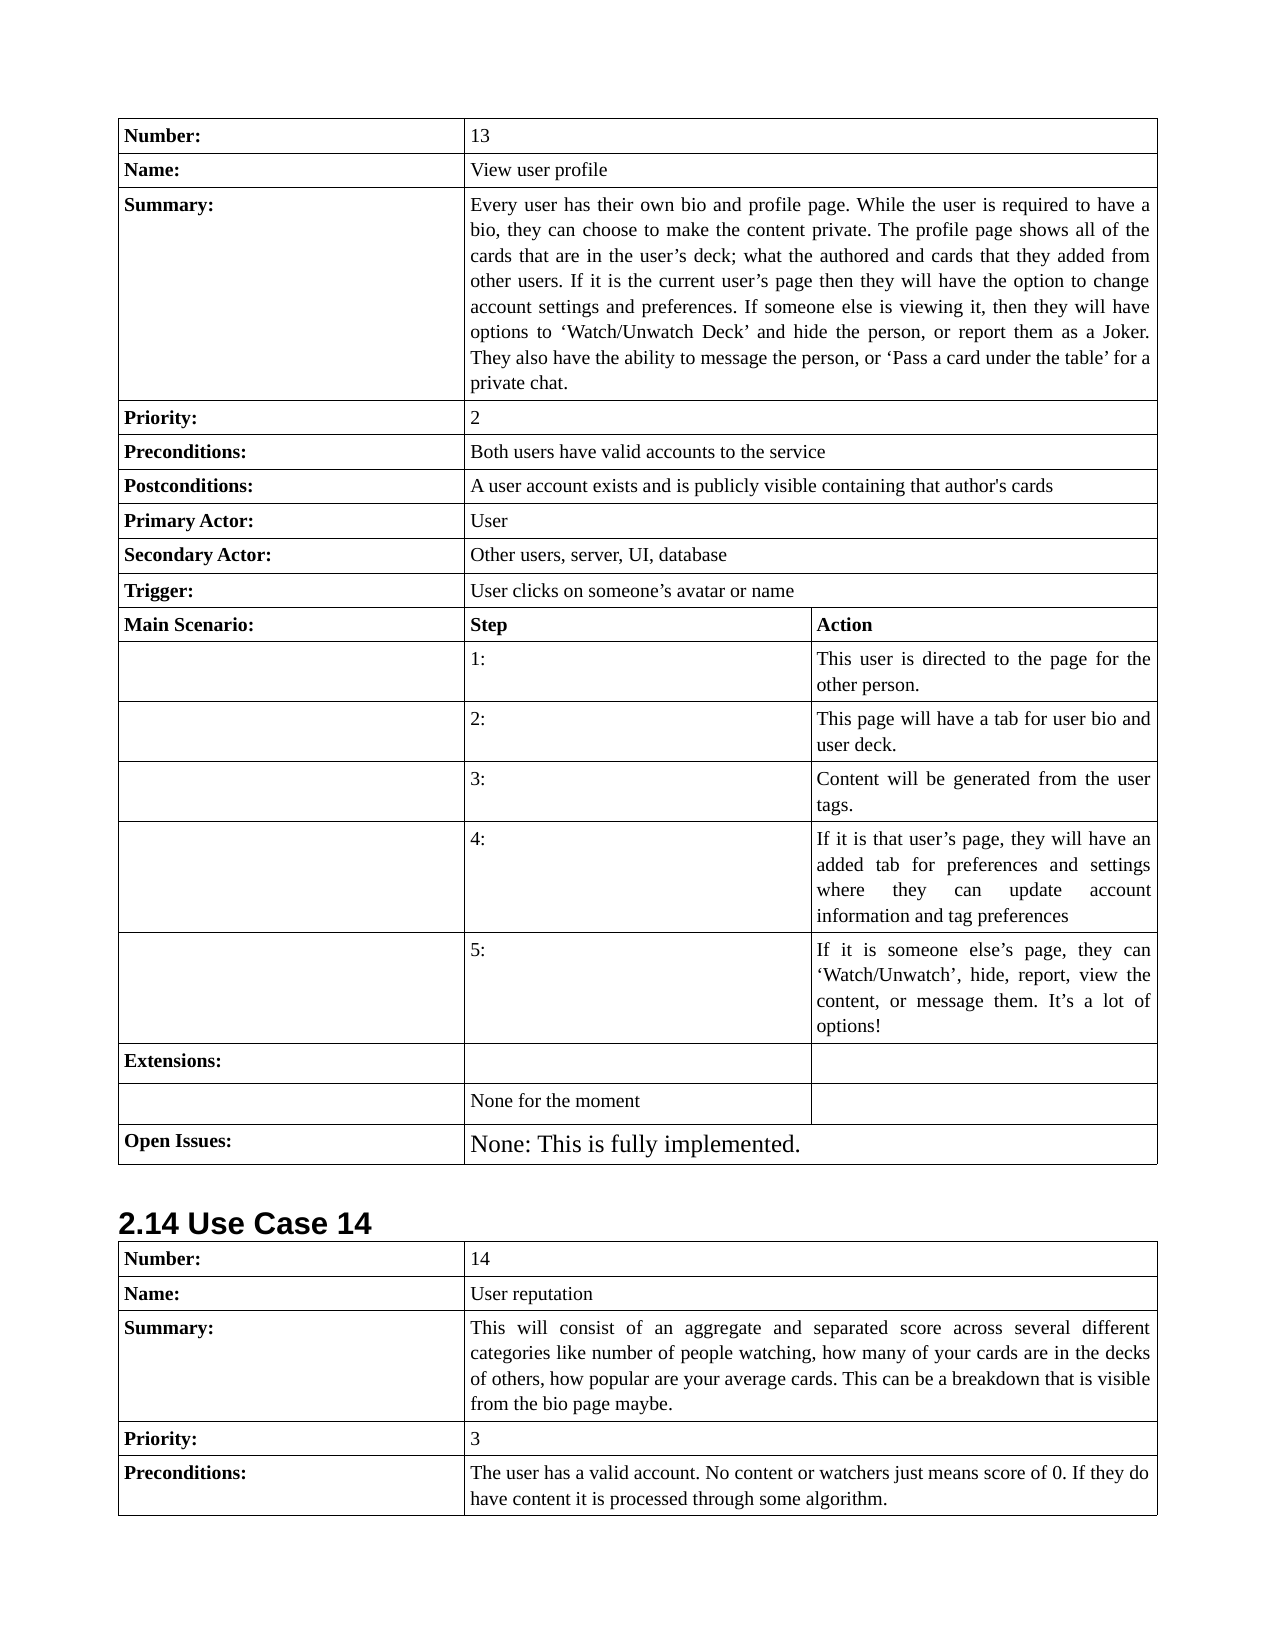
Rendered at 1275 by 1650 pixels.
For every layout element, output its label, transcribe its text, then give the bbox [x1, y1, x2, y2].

table_cell Preconditions: [119, 435, 464, 469]
table_cell 2: [465, 702, 811, 761]
table_cell Open Issues: [119, 1125, 464, 1164]
table_cell Priority: [119, 401, 464, 434]
table_cell [812, 1084, 1157, 1124]
table_cell Summary: [119, 1311, 464, 1421]
table_cell [812, 1044, 1157, 1083]
table_cell This will consist of an aggregate and separated score across several different categories like number of people watching, how many of your cards are in the decks of others, how popular are your average cards. This can be a breakdown that is visible from the bio page maybe. [465, 1311, 1157, 1421]
table_cell 4: [465, 822, 811, 932]
table_cell User [465, 504, 1157, 537]
table_header 13 [465, 119, 1157, 152]
table_cell Step [465, 608, 811, 641]
table_cell 3 [465, 1422, 1157, 1455]
table_cell Both users have valid accounts to the service [465, 435, 1157, 469]
table_cell If it is someone else’s page, they can ‘Watch/Unwatch’, hide, report, view the content, or message them. It’s a lot of options! [812, 933, 1157, 1043]
table_cell This page will have a tab for user bio and user deck. [812, 702, 1157, 761]
table_cell Priority: [119, 1422, 464, 1455]
table_cell 5: [465, 933, 811, 1043]
table_cell Extensions: [119, 1044, 464, 1083]
table_cell Content will be generated from the user tags. [812, 762, 1157, 821]
table_cell [465, 1044, 811, 1083]
table_cell View user profile [465, 154, 1157, 187]
table_cell [119, 762, 464, 821]
table_cell 1: [465, 642, 811, 701]
table_cell Every user has their own bio and profile page. While the user is required to have a bio, they can choose to make the content private. The profile page shows all of the cards that are in the user’s deck; what the authored and cards that they added from other users. If it is the current user’s page then they will have the option to change account settings and preferences. If someone else is viewing it, then they will have options to ‘Watch/Unwatch Deck’ and hide the person, or report them as a Joker. They also have the ability to message the person, or ‘Pass a card under the table’ for a private chat. [465, 188, 1157, 400]
table_cell A user account exists and is publicly visible containing that author's cards [465, 470, 1157, 503]
table_header Number: [119, 119, 464, 152]
table_cell Summary: [119, 188, 464, 400]
table_cell Preconditions: [119, 1456, 464, 1515]
table_cell The user has a valid account. No content or watchers just means score of 0. If they do have content it is processed through some algorithm. [465, 1456, 1157, 1515]
table_cell 3: [465, 762, 811, 821]
text 2.14 Use Case 14 [118, 1205, 1157, 1241]
table_cell Action [812, 608, 1157, 641]
table_cell [119, 702, 464, 761]
table_cell [119, 642, 464, 701]
table_cell Name: [119, 1277, 464, 1310]
table_cell [119, 822, 464, 932]
table_cell This user is directed to the page for the other person. [812, 642, 1157, 701]
table_cell User reputation [465, 1277, 1157, 1310]
table_cell [119, 1084, 464, 1124]
table_cell [119, 933, 464, 1043]
table_header Number: [119, 1242, 464, 1276]
table_cell Other users, server, UI, database [465, 539, 1157, 573]
table_cell None for the moment [465, 1084, 811, 1124]
table_cell Trigger: [119, 574, 464, 607]
table_cell If it is that user’s page, they will have an added tab for preferences and settings where they can update account information and tag preferences [812, 822, 1157, 932]
table_cell Name: [119, 154, 464, 187]
table_cell 2 [465, 401, 1157, 434]
table_cell User clicks on someone’s avatar or name [465, 574, 1157, 607]
table_cell Secondary Actor: [119, 539, 464, 573]
table_cell Main Scenario: [119, 608, 464, 641]
table_cell None: This is fully implemented. [465, 1125, 1157, 1164]
table_header 14 [465, 1242, 1157, 1276]
table_cell Postconditions: [119, 470, 464, 503]
table_cell Primary Actor: [119, 504, 464, 537]
